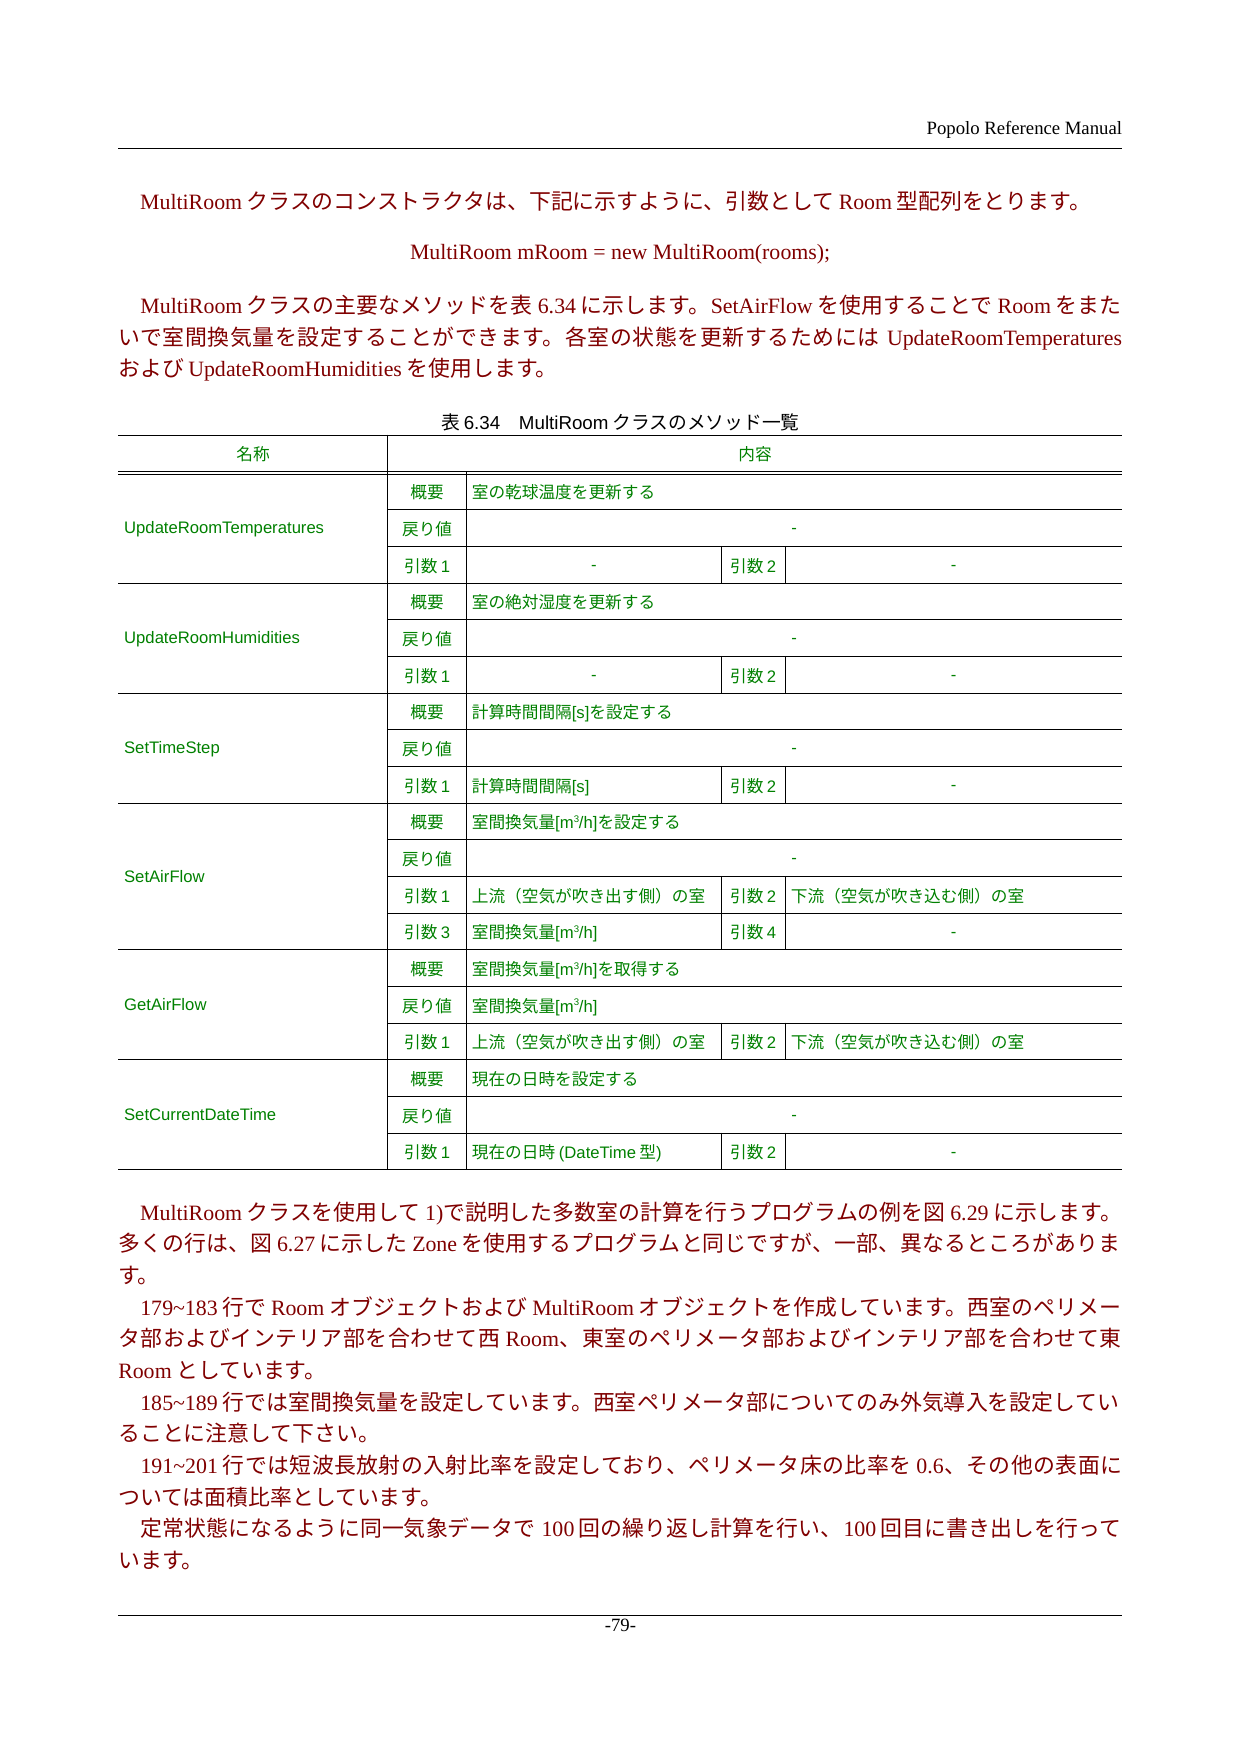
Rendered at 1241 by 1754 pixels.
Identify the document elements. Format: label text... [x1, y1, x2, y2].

table_cell - [786, 1134, 1122, 1169]
table_cell 概要 [388, 950, 466, 986]
text 191~201行では短波長放射の入射比率を設定しており、ペリメータ床の比率を0.6、その他の表面については面積比率としています。 [118, 1448, 1122, 1511]
table_cell - [467, 730, 1122, 766]
table_cell 室の絶対湿度を更新する [467, 584, 1122, 619]
text 表6.34 MultiRoomクラスのメソッド一覧 [118, 407, 1122, 434]
table_cell 引数2 [722, 767, 785, 802]
table_cell 戻り値 [388, 987, 466, 1022]
table_cell SetAirFlow [118, 804, 387, 949]
table_cell - [786, 657, 1122, 692]
table_cell - [467, 840, 1122, 876]
table_cell SetTimeStep [118, 694, 387, 802]
table_cell - [467, 657, 721, 692]
text 179~183行でRoomオブジェクトおよびMultiRoomオブジェクトを作成しています。西室のペリメータ部およびインテリア部を合わせて西Room、東室のペリメータ部およびインテリア部を合わせて東Roomとしています。 [118, 1289, 1122, 1384]
table_cell - [786, 547, 1122, 582]
table_cell 引数2 [722, 657, 785, 692]
table_cell 引数2 [722, 547, 785, 582]
table_cell 室間換気量[m3/h]を取得する [467, 950, 1122, 986]
table_cell 室の乾球温度を更新する [467, 475, 1122, 509]
table_cell - [467, 510, 1122, 546]
table_cell 引数2 [722, 877, 785, 912]
table_cell SetCurrentDateTime [118, 1060, 387, 1169]
table_cell 上流（空気が吹き出す側）の室 [467, 1024, 721, 1059]
table_cell - [467, 620, 1122, 656]
table_cell 概要 [388, 475, 466, 509]
table_cell 引数1 [388, 767, 466, 802]
table_cell 下流（空気が吹き込む側）の室 [786, 877, 1122, 912]
table_cell 引数1 [388, 877, 466, 912]
table_cell 戻り値 [388, 510, 466, 546]
table_cell 引数1 [388, 657, 466, 692]
table_cell - [467, 547, 721, 582]
table_cell 室間換気量[m3/h] [467, 987, 1122, 1022]
table_cell 引数2 [722, 1134, 785, 1169]
table_cell 現在の日時を設定する [467, 1060, 1122, 1096]
table_header 名称 [118, 436, 387, 471]
table_cell - [786, 767, 1122, 802]
text 定常状態になるように同一気象データで100回の繰り返し計算を行い、100回目に書き出しを行っています。 [118, 1511, 1122, 1574]
table_cell 計算時間間隔[s] [467, 767, 721, 802]
table_header 内容 [388, 436, 1122, 471]
table_cell 室間換気量[m3/h] [467, 914, 721, 949]
text MultiRoomクラスを使用して1)で説明した多数室の計算を行うプログラムの例を図6.29に示します。多くの行は、図6.27に示したZoneを使用するプログラムと同じですが、一部、異なるところがあります。 [118, 1194, 1122, 1289]
table_cell 引数1 [388, 547, 466, 582]
table_cell GetAirFlow [118, 950, 387, 1059]
text MultiRoomクラスの主要なメソッドを表6.34に示します。SetAirFlowを使用することでRoomをまたいで室間換気量を設定することができます。各室の状態を更新するためにはUpdateRoomTemperaturesおよびUpdateRoomHumiditiesを使用します。 [118, 288, 1122, 383]
table_cell 引数4 [722, 914, 785, 949]
text MultiRoom mRoom = new MultiRoom(rooms); [118, 239, 1122, 264]
table_cell 引数1 [388, 1024, 466, 1059]
table_cell 現在の日時 (DateTime型) [467, 1134, 721, 1169]
table_cell 計算時間間隔[s]を設定する [467, 694, 1122, 729]
table_cell 概要 [388, 584, 466, 619]
table_cell 概要 [388, 694, 466, 729]
text MultiRoomクラスのコンストラクタは、下記に示すように、引数としてRoom型配列をとります。 [118, 184, 1122, 215]
table_cell 概要 [388, 1060, 466, 1096]
table_cell UpdateRoomHumidities [118, 584, 387, 692]
table_cell 引数2 [722, 1024, 785, 1059]
table_cell 戻り値 [388, 730, 466, 766]
table_cell 概要 [388, 804, 466, 839]
table_cell 室間換気量[m3/h]を設定する [467, 804, 1122, 839]
table_cell 戻り値 [388, 1097, 466, 1132]
table_cell - [467, 1097, 1122, 1132]
table_cell - [786, 914, 1122, 949]
table_cell UpdateRoomTemperatures [118, 475, 387, 582]
table_cell 戻り値 [388, 840, 466, 876]
table_cell 戻り値 [388, 620, 466, 656]
text 185~189行では室間換気量を設定しています。西室ペリメータ部についてのみ外気導入を設定していることに注意して下さい。 [118, 1384, 1122, 1448]
table_cell 下流（空気が吹き込む側）の室 [786, 1024, 1122, 1059]
table_cell 引数1 [388, 1134, 466, 1169]
table_cell 上流（空気が吹き出す側）の室 [467, 877, 721, 912]
table_cell 引数3 [388, 914, 466, 949]
